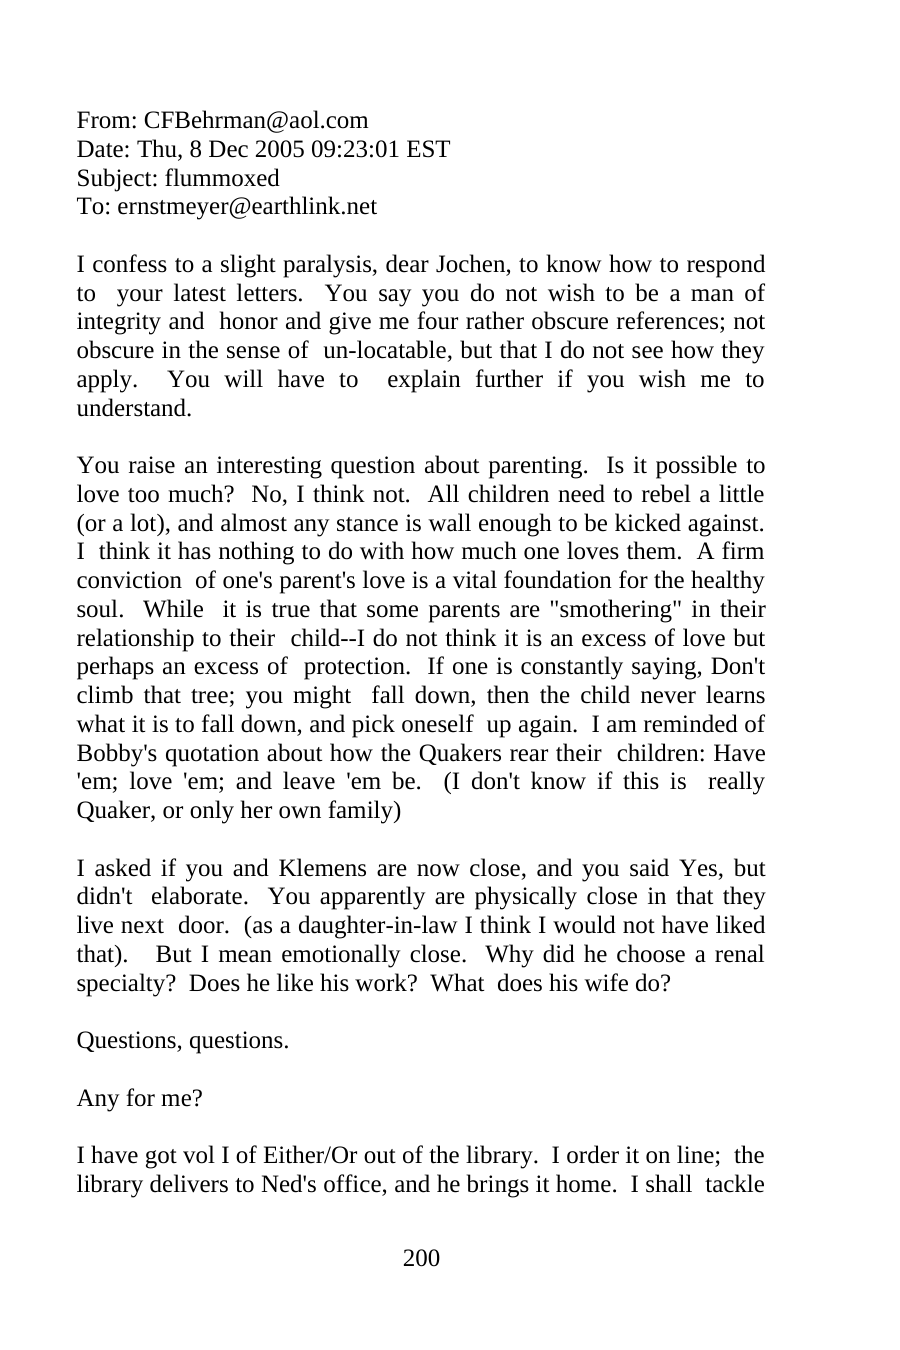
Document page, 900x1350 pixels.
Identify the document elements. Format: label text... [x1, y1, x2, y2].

text I have got vol I of Either/Or out of the library. I order it on line; the library delivers to Ned's office, and he brings it home. I shall tackle [76, 1140, 766, 1198]
text You raise an interesting question about parenting. Is it possible to love too much? No, I think not. All children need to rebel a little (or a lot), and almost any stance is wall enough to be kicked against. I think it has nothing to do with how much one loves them. A firm conviction of one's parent's love is a vital foundation for the healthy soul. While it is true that some parents are "smothering" in their relationship to their child--I do not think it is an excess of love but perhaps an excess of protection. If one is constantly saying, Don't climb that tree; you might fall down, then the child never learns what it is to fall down, and pick oneself up again. I am reminded of Bobby's quotation about how the Quakers rear their children: Have 'em; love 'em; and leave 'em be. (I don't know if this is really Quaker, or only her own family) [76, 450, 766, 824]
text Date: Thu, 8 Dec 2005 09:23:01 EST [76, 134, 766, 163]
text I confess to a slight paralysis, dear Jochen, to know how to respond to your latest letters. You say you do not wish to be a man of integrity and honor and give me four rather obscure references; not obscure in the sense of un-locatable, but that I do not see how they apply. You will have to explain further if you wish me to understand. [76, 249, 766, 421]
text Any for me? [76, 1083, 766, 1111]
text I asked if you and Klemens are now close, and you said Yes, but didn't elaborate. You apparently are physically close in that they live next door. (as a daughter-in-law I think I would not have liked that). But I mean emotionally close. Why did he choose a renal specialty? Does he like his work? What does his wife do? [76, 853, 766, 996]
text Subject: flummoxed [76, 163, 766, 191]
text To: ernstmeyer@earthlink.net [76, 191, 766, 220]
text Questions, questions. [76, 1025, 766, 1054]
text From: CFBehrman@aol.com [76, 105, 766, 134]
